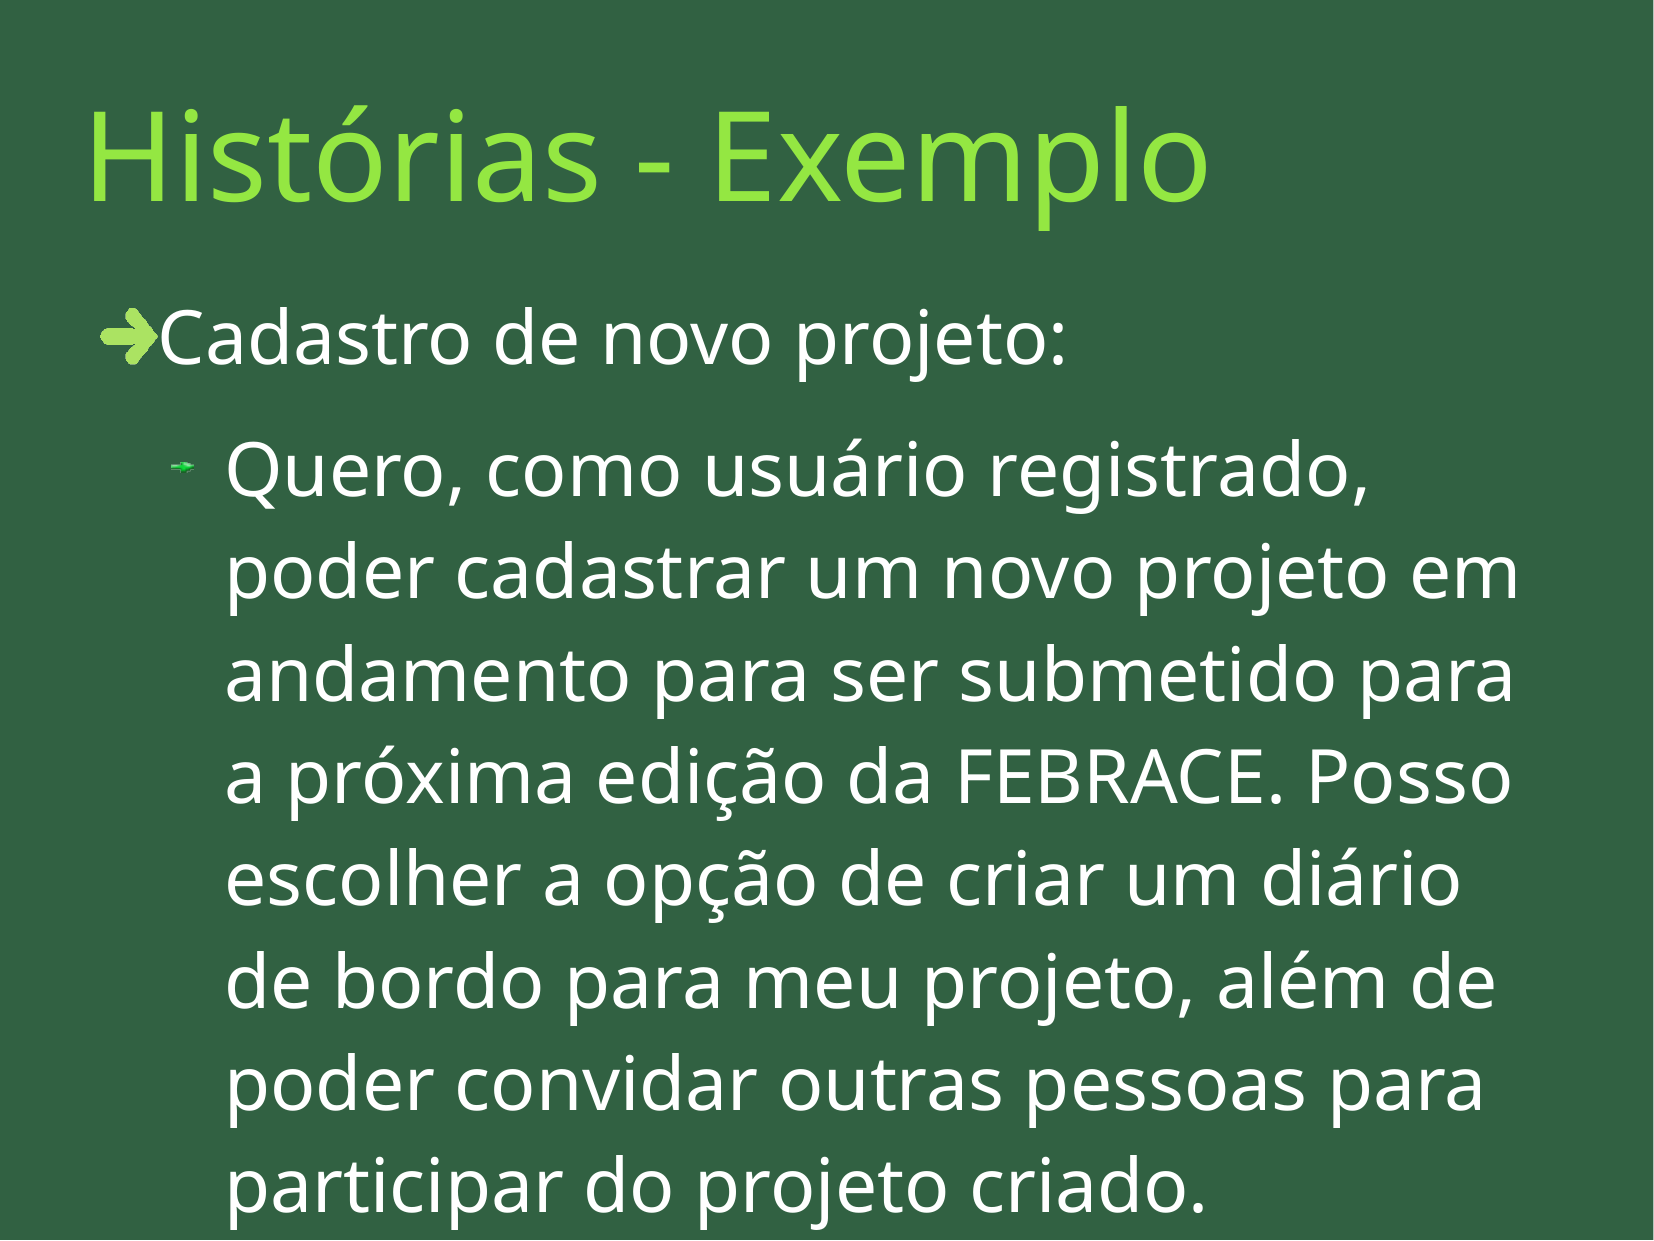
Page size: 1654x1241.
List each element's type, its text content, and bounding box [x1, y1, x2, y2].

list Cadastro de novo projeto: Quero, como usuário registrado, poder cadastrar um novo projeto em andamento para ser submetido para a próxima edição da FEBRACE. Posso escolher a opção de criar um diário de bordo para meu projeto, além de poder convidar outras pessoas para participar do projeto criado. [82, 284, 1571, 1188]
title Histórias - Exemplo [82, 49, 1571, 257]
